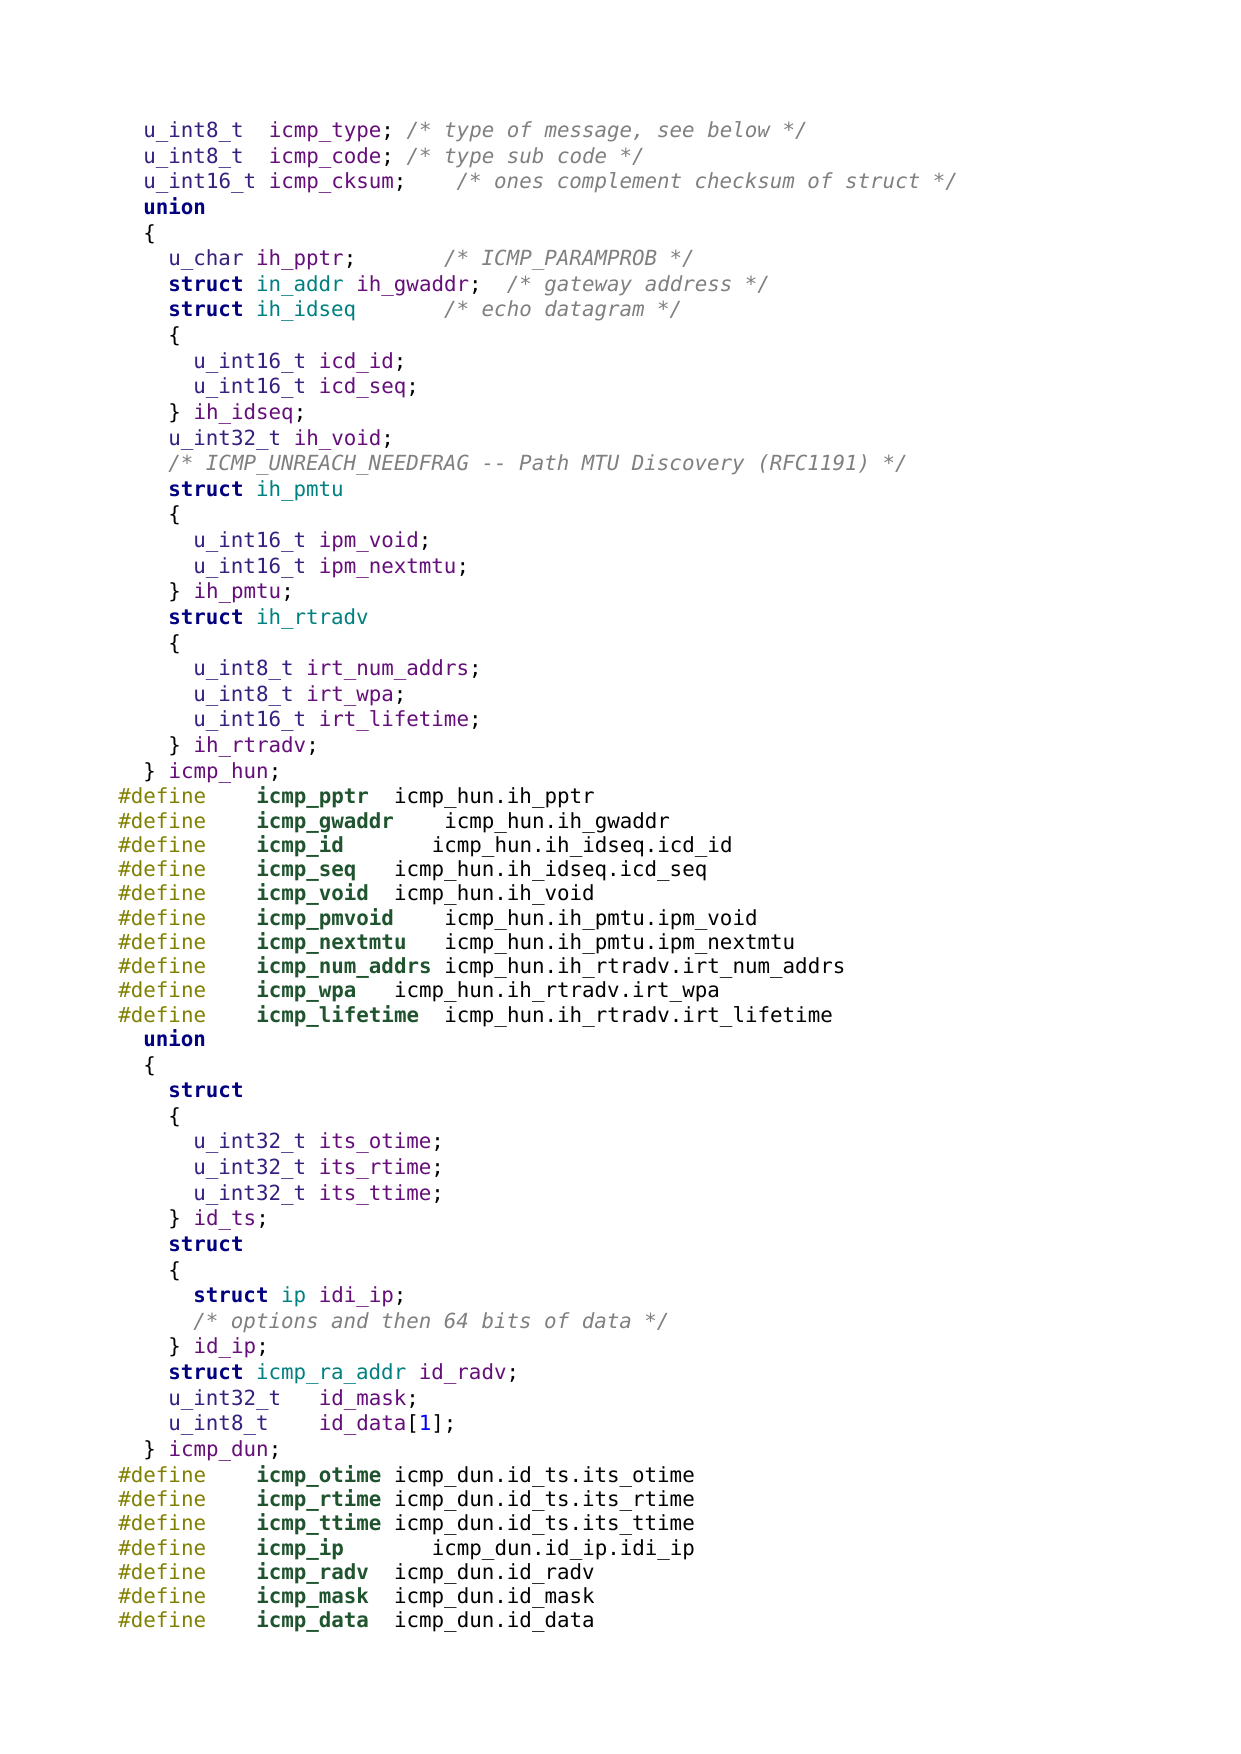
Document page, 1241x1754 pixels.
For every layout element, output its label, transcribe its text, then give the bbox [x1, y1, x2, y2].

text u_int16_t icmp_cksum; /* ones complement checksum of struct */ [118, 169, 1182, 195]
text u_int8_t irt_wpa; [118, 682, 1182, 707]
text } id_ip; [118, 1334, 1182, 1360]
text union [118, 1027, 1182, 1053]
text #define icmp_mask icmp_dun.id_mask [118, 1584, 1182, 1608]
text #define icmp_data icmp_dun.id_data [118, 1608, 1182, 1633]
text u_int8_t icmp_type; /* type of message, see below */ [118, 118, 1182, 144]
text struct ih_idseq /* echo datagram */ [118, 297, 1182, 323]
text { [118, 1104, 1182, 1129]
text struct ip idi_ip; [118, 1283, 1182, 1309]
text #define icmp_num_addrs icmp_hun.ih_rtradv.irt_num_addrs [118, 954, 1182, 978]
text u_int32_t its_ttime; [118, 1181, 1182, 1206]
text { [118, 502, 1182, 528]
text } icmp_dun; [118, 1437, 1182, 1463]
text #define icmp_radv icmp_dun.id_radv [118, 1560, 1182, 1584]
text #define icmp_pmvoid icmp_hun.ih_pmtu.ipm_void [118, 906, 1182, 930]
text u_int16_t icd_id; [118, 349, 1182, 374]
text #define icmp_void icmp_hun.ih_void [118, 881, 1182, 906]
text struct in_addr ih_gwaddr; /* gateway address */ [118, 272, 1182, 297]
text u_int32_t its_otime; [118, 1129, 1182, 1155]
text struct [118, 1078, 1182, 1104]
text { [118, 221, 1182, 246]
text u_int16_t ipm_void; [118, 528, 1182, 554]
text } id_ts; [118, 1206, 1182, 1232]
text { [118, 323, 1182, 349]
text u_int32_t ih_void; [118, 426, 1182, 451]
text u_int32_t its_rtime; [118, 1155, 1182, 1181]
text union [118, 195, 1182, 221]
text { [118, 1053, 1182, 1078]
text u_int8_t id_data[1]; [118, 1411, 1182, 1437]
text struct ih_rtradv [118, 605, 1182, 631]
text #define icmp_id icmp_hun.ih_idseq.icd_id [118, 833, 1182, 857]
text u_int16_t irt_lifetime; [118, 707, 1182, 733]
text #define icmp_otime icmp_dun.id_ts.its_otime [118, 1463, 1182, 1487]
text } icmp_hun; [118, 759, 1182, 784]
text u_int8_t irt_num_addrs; [118, 656, 1182, 682]
text #define icmp_seq icmp_hun.ih_idseq.icd_seq [118, 857, 1182, 881]
text { [118, 631, 1182, 656]
text u_int16_t icd_seq; [118, 374, 1182, 400]
text struct icmp_ra_addr id_radv; [118, 1360, 1182, 1386]
text #define icmp_pptr icmp_hun.ih_pptr [118, 784, 1182, 809]
text u_char ih_pptr; /* ICMP_PARAMPROB */ [118, 246, 1182, 272]
text #define icmp_lifetime icmp_hun.ih_rtradv.irt_lifetime [118, 1003, 1182, 1027]
text #define icmp_ip icmp_dun.id_ip.idi_ip [118, 1536, 1182, 1560]
text u_int32_t id_mask; [118, 1386, 1182, 1411]
text u_int16_t ipm_nextmtu; [118, 554, 1182, 579]
text /* ICMP_UNREACH_NEEDFRAG -- Path MTU Discovery (RFC1191) */ [118, 451, 1182, 477]
text #define icmp_wpa icmp_hun.ih_rtradv.irt_wpa [118, 978, 1182, 1003]
text u_int8_t icmp_code; /* type sub code */ [118, 144, 1182, 169]
text #define icmp_ttime icmp_dun.id_ts.its_ttime [118, 1511, 1182, 1536]
text { [118, 1258, 1182, 1283]
text /* options and then 64 bits of data */ [118, 1309, 1182, 1334]
text } ih_idseq; [118, 400, 1182, 426]
text #define icmp_nextmtu icmp_hun.ih_pmtu.ipm_nextmtu [118, 930, 1182, 954]
text } ih_pmtu; [118, 579, 1182, 605]
text } ih_rtradv; [118, 733, 1182, 759]
text struct ih_pmtu [118, 477, 1182, 502]
text #define icmp_rtime icmp_dun.id_ts.its_rtime [118, 1487, 1182, 1511]
text #define icmp_gwaddr icmp_hun.ih_gwaddr [118, 809, 1182, 833]
text struct [118, 1232, 1182, 1258]
